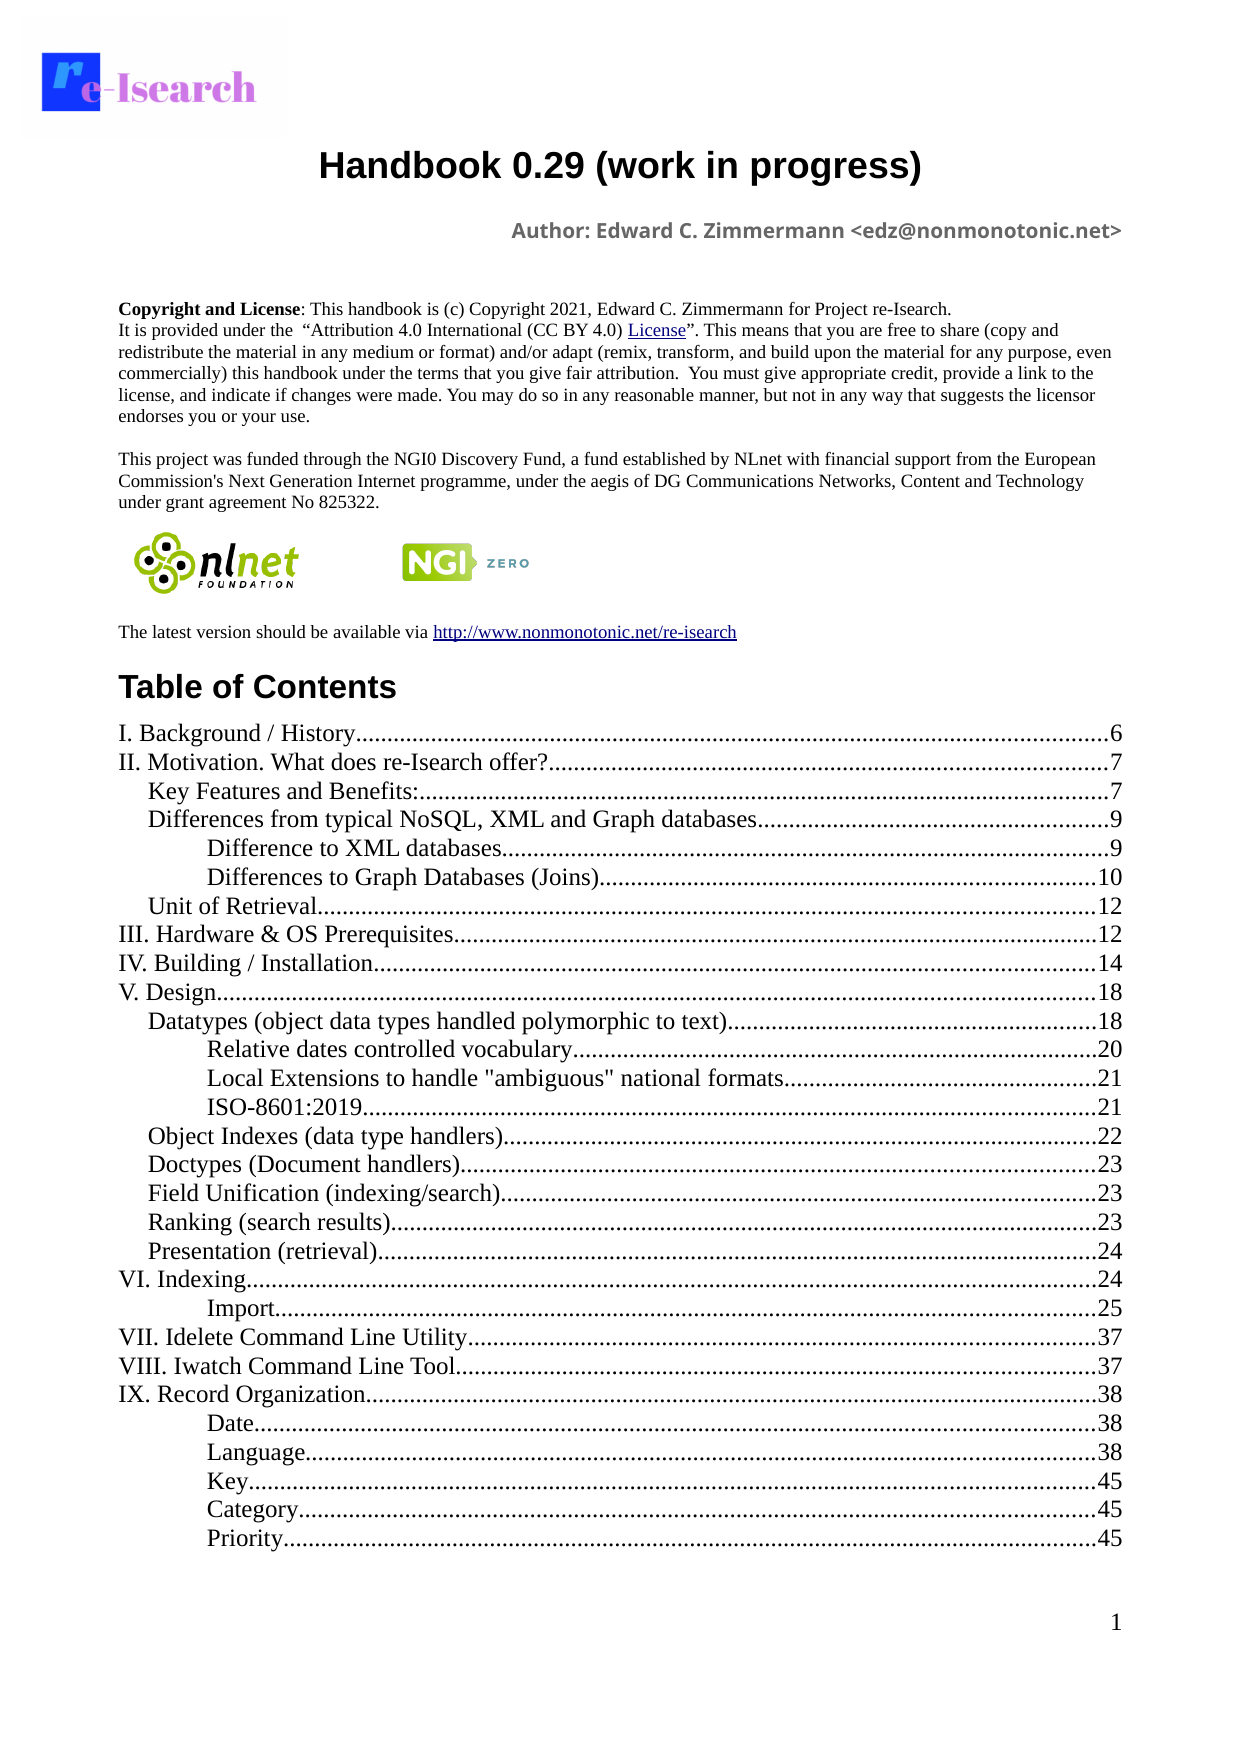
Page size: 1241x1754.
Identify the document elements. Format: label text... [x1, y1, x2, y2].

picture [337, 521, 594, 603]
text Field Unification (indexing/search) 23 [148, 1178, 1122, 1207]
text Key Features and Benefits: 7 [148, 776, 1122, 804]
text Ranking (search results) 23 [148, 1207, 1122, 1236]
text VII. Idelete Command Line Utility 37 [118, 1322, 1122, 1351]
text Import 25 [207, 1293, 1122, 1322]
text Presentation (retrieval) 24 [148, 1236, 1122, 1264]
text Author: Edward C. Zimmermann <edz@nonmonotonic.net> [118, 216, 1122, 245]
text It is provided under the “Attribution 4.0 International (CC BY 4.0) License”. This means that you are free to share (copy and redistribute the material in any medium or format) and/or adapt (remix, transform, and build upon the material for any purpose, even commercially) this handbook under the terms that you give fair attribution. You must give appropriate credit, provide a link to the license, and indicate if changes were made. You may do so in any reasonable manner, but not in any way that suggests the licensor endorses you or your use. [118, 319, 1122, 427]
text Category 45 [207, 1494, 1122, 1523]
subtitle Table of Contents [118, 667, 1122, 706]
text III. Hardware & OS Prerequisites 12 [118, 919, 1122, 948]
text I. Background / History 6 [118, 718, 1122, 747]
picture [132, 527, 300, 598]
text Local Extensions to handle "ambiguous" national formats 21 [207, 1063, 1122, 1092]
text VI. Indexing 24 [118, 1264, 1122, 1293]
text The latest version should be available via http://www.nonmonotonic.net/re-isearch [118, 621, 1122, 642]
text IV. Building / Installation 14 [118, 948, 1122, 977]
text Date 38 [207, 1408, 1122, 1437]
text Difference to XML databases 9 [207, 833, 1122, 862]
text Unit of Retrieval 12 [148, 891, 1122, 919]
text Key 45 [207, 1466, 1122, 1494]
text IX. Record Organization 38 [118, 1379, 1122, 1408]
text II. Motivation. What does re-Isearch offer? 7 [118, 747, 1122, 776]
text Copyright and License: This handbook is (c) Copyright 2021, Edward C. Zimmermann for Project re-Isearch. [118, 297, 1122, 319]
text Differences from typical NoSQL, XML and Graph databases 9 [148, 804, 1122, 833]
text Priority 45 [207, 1523, 1122, 1552]
text ISO-8601:2019 21 [207, 1092, 1122, 1121]
text V. Design 18 [118, 977, 1122, 1006]
text Doctypes (Document handlers) 23 [148, 1149, 1122, 1178]
text Differences to Graph Databases (Joins) 10 [207, 862, 1122, 891]
text Language 38 [207, 1437, 1122, 1466]
text Object Indexes (data type handlers) 22 [148, 1121, 1122, 1149]
picture [21, 15, 288, 138]
text Relative dates controlled vocabulary 20 [207, 1034, 1122, 1063]
text VIII. Iwatch Command Line Tool 37 [118, 1351, 1122, 1379]
text This project was funded through the NGI0 Discovery Fund, a fund established by NLnet with financial support from the European Commission's Next Generation Internet programme, under the aegis of DG Communications Networks, Content and Technology under grant agreement No 825322. [118, 448, 1122, 513]
text Datatypes (object data types handled polymorphic to text) 18 [148, 1006, 1122, 1034]
